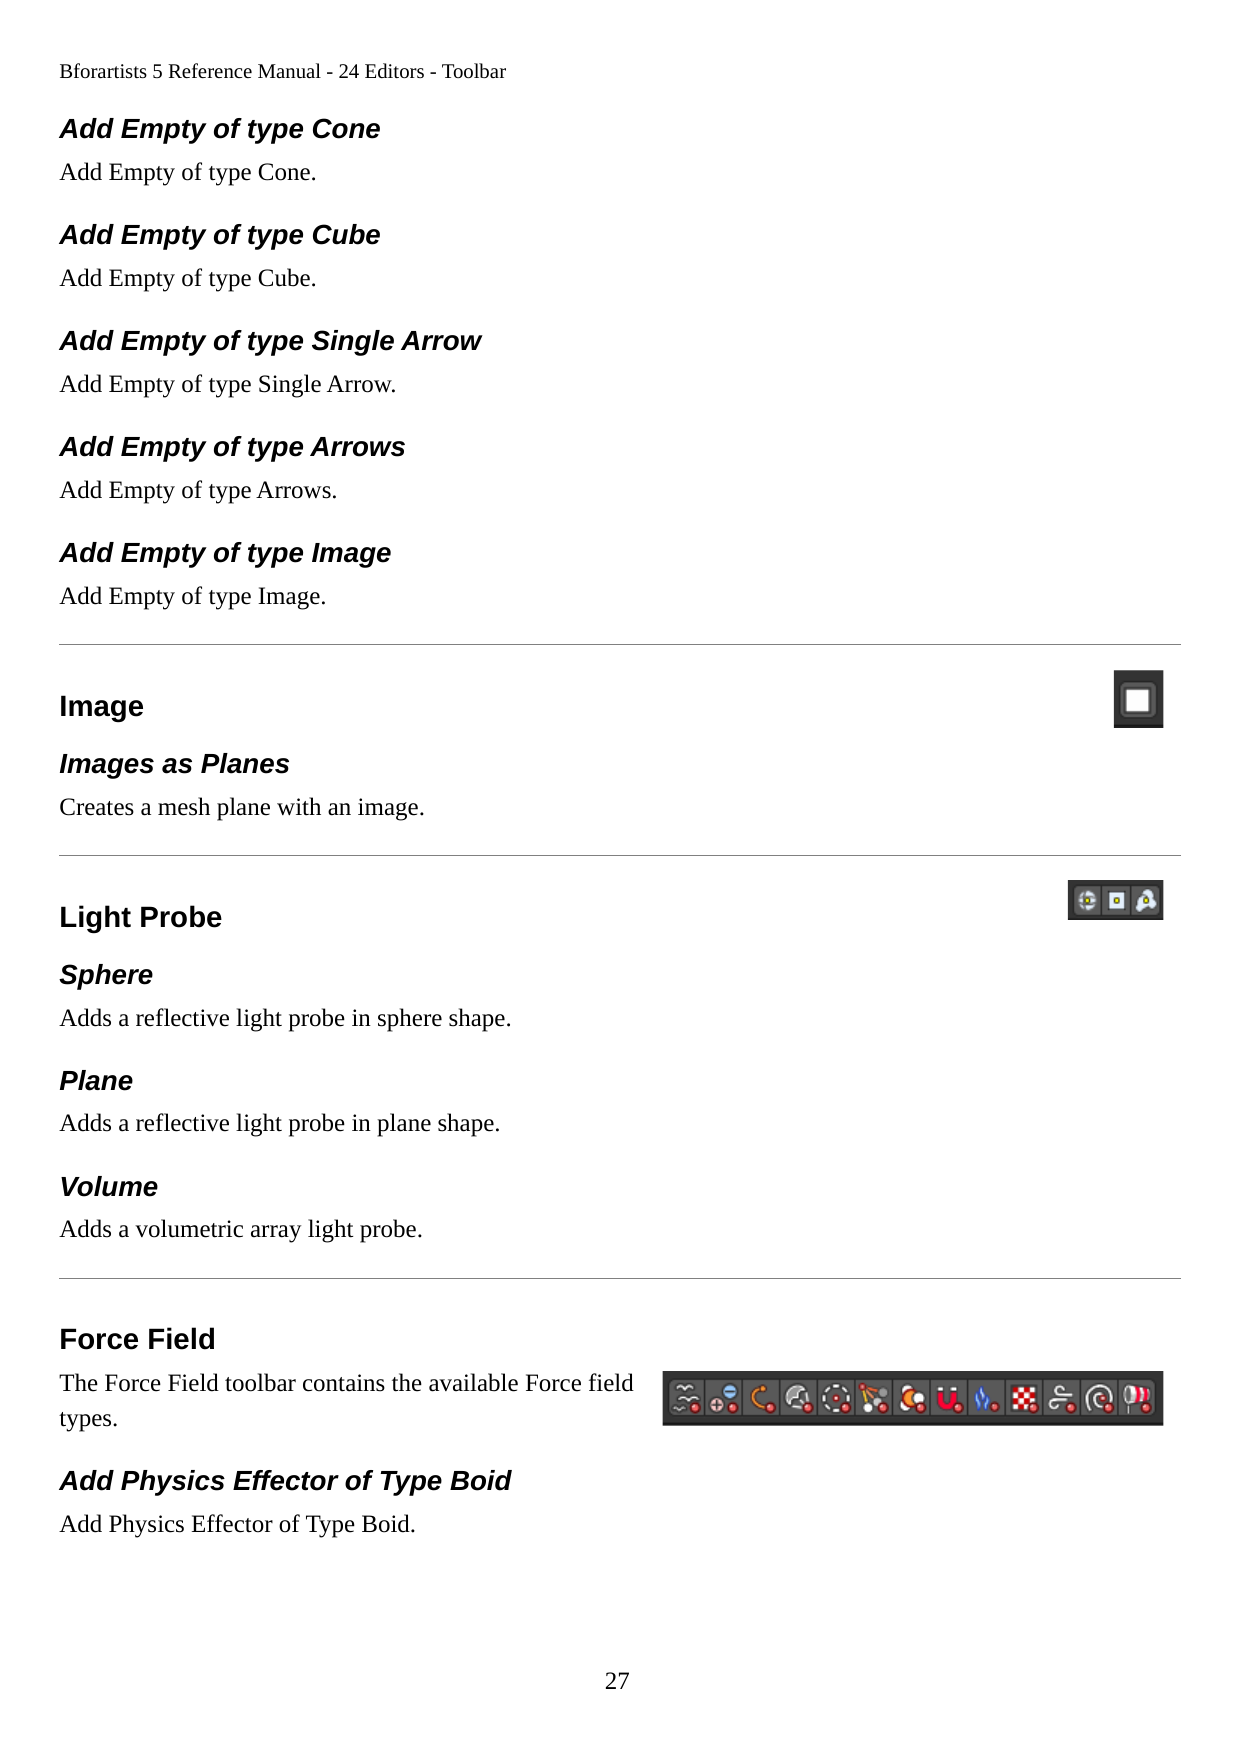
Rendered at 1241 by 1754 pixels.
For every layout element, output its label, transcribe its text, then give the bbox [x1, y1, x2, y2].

subtitle Add Empty of type Arrows [59, 430, 1181, 462]
text Adds a reflective light probe in plane shape. [59, 1108, 1181, 1137]
subtitle Add Empty of type Single Arrow [59, 324, 1181, 356]
subtitle Volume [59, 1170, 1181, 1202]
subtitle Add Physics Effector of Type Boid [59, 1464, 1181, 1496]
subtitle Sphere [59, 958, 1181, 990]
subtitle Add Empty of type Cone [59, 113, 1181, 144]
text Creates a mesh plane with an image. [59, 792, 1181, 820]
subtitle Image [59, 688, 1113, 722]
subtitle Add Empty of type Cube [59, 218, 1181, 250]
subtitle Images as Planes [59, 747, 1181, 779]
picture [1067, 880, 1164, 920]
text Adds a volumetric array light probe. [59, 1214, 1181, 1243]
text Add Empty of type Image. [59, 581, 1181, 609]
subtitle Plane [59, 1064, 1181, 1096]
picture [662, 1371, 1164, 1429]
text Add Physics Effector of Type Boid. [59, 1509, 1181, 1538]
picture [1113, 669, 1164, 728]
subtitle Add Empty of type Image [59, 536, 1181, 568]
text Add Empty of type Arrows. [59, 475, 1181, 503]
text Add Empty of type Cube. [59, 263, 1181, 292]
text Add Empty of type Single Arrow. [59, 369, 1181, 398]
subtitle Light Probe [59, 899, 1181, 933]
text Adds a reflective light probe in sphere shape. [59, 1003, 1181, 1031]
subtitle Force Field [59, 1322, 1181, 1356]
subtitle [1164, 688, 1181, 722]
text Add Empty of type Cone. [59, 157, 1181, 186]
text The Force Field toolbar contains the available Force field types. [59, 1368, 1181, 1432]
